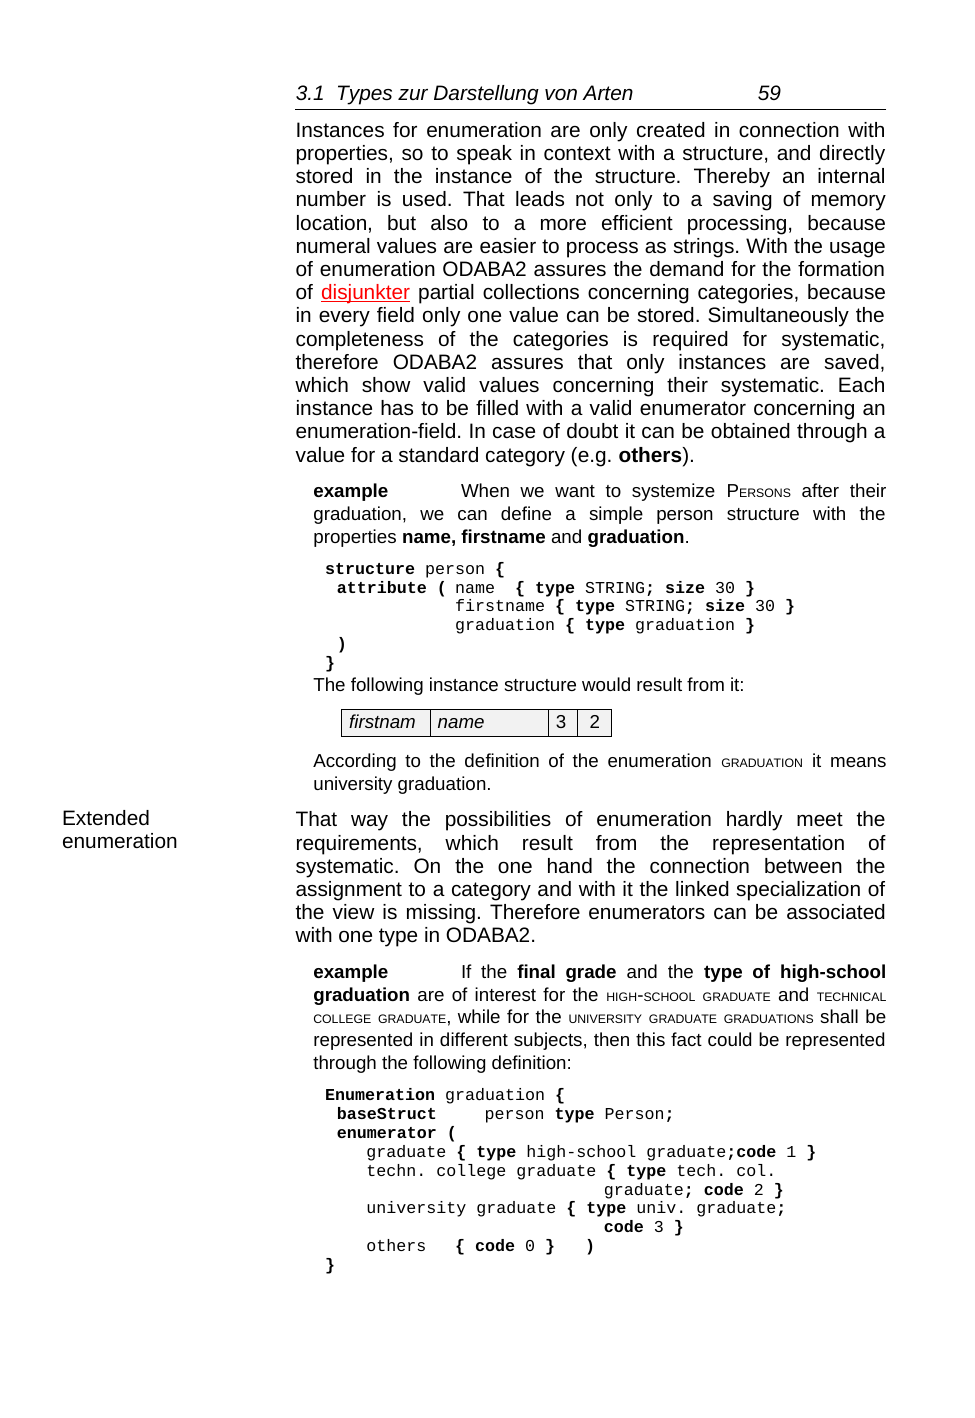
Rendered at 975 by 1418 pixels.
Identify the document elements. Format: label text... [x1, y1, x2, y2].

text others { code 0 } ) [325, 1238, 886, 1256]
text The following instance structure would result from it: [313, 673, 886, 696]
text code 3 } [325, 1219, 886, 1238]
text That way the possibilities of enumeration hardly meet the requirements, which result from the representation of systematic. On the one hand the connection between the assignment to a category and with it the linked specialization of the view is missing. Therefore enumerators can be associated with one type in ODABA2. [295, 808, 886, 947]
table_header firstname [342, 710, 430, 736]
text } [325, 1256, 886, 1275]
text Instances for enumeration are only created in connection with properties, so to speak in context with a structure, and directly stored in the instance of the structure. Thereby an internal number is used. That leads not only to a saving of memory location, but also to a more efficient processing, because numeral values are easier to process as strings. With the usage of enumeration ODABA2 assures the demand for the formation of disjunkter partial collections concerning categories, because in every field only one value can be stored. Simultaneously the completeness of the categories is required for systematic, therefore ODABA2 assures that only instances are saved, which show valid values concerning their systematic. Each instance has to be filled with a valid enumerator concerning an enumeration-field. In case of doubt it can be obtained through a value for a standard category (e.g. others). [295, 118, 886, 467]
text ) [325, 636, 886, 654]
text university graduate { type univ. graduate; [325, 1200, 945, 1219]
text firstname { type STRING; size 30 } [325, 598, 945, 617]
text graduation { type graduation } [325, 617, 886, 636]
text enumerator ( [325, 1124, 886, 1143]
text } [325, 654, 886, 673]
text graduate { type high-school graduate;code 1 } [325, 1143, 945, 1162]
text techn. college graduate { type tech. col. [325, 1162, 886, 1181]
text Enumeration graduation { [325, 1087, 886, 1106]
text example When we want to systemize Persons after their graduation, we can define a simple person structure with the properties name, firstname and graduation. [313, 479, 886, 548]
table_header 2 [578, 710, 611, 736]
text graduate; code 2 } [325, 1181, 886, 1200]
text example If the final grade and the type of high-school graduation are of interest for the high-school graduate and technical college graduate, while for the university graduate graduations shall be represented in different subjects, then this fact could be represented through the following definition: [313, 960, 886, 1074]
text According to the definition of the enumeration graduation it means university graduation. [313, 749, 886, 795]
text structure person { [325, 560, 886, 579]
table_header name [431, 710, 548, 736]
table_header 3 [549, 710, 577, 736]
text baseStruct person type Person; [325, 1106, 886, 1124]
text attribute ( name { type STRING; size 30 } [325, 579, 886, 598]
text Extended enumeration [62, 807, 260, 853]
